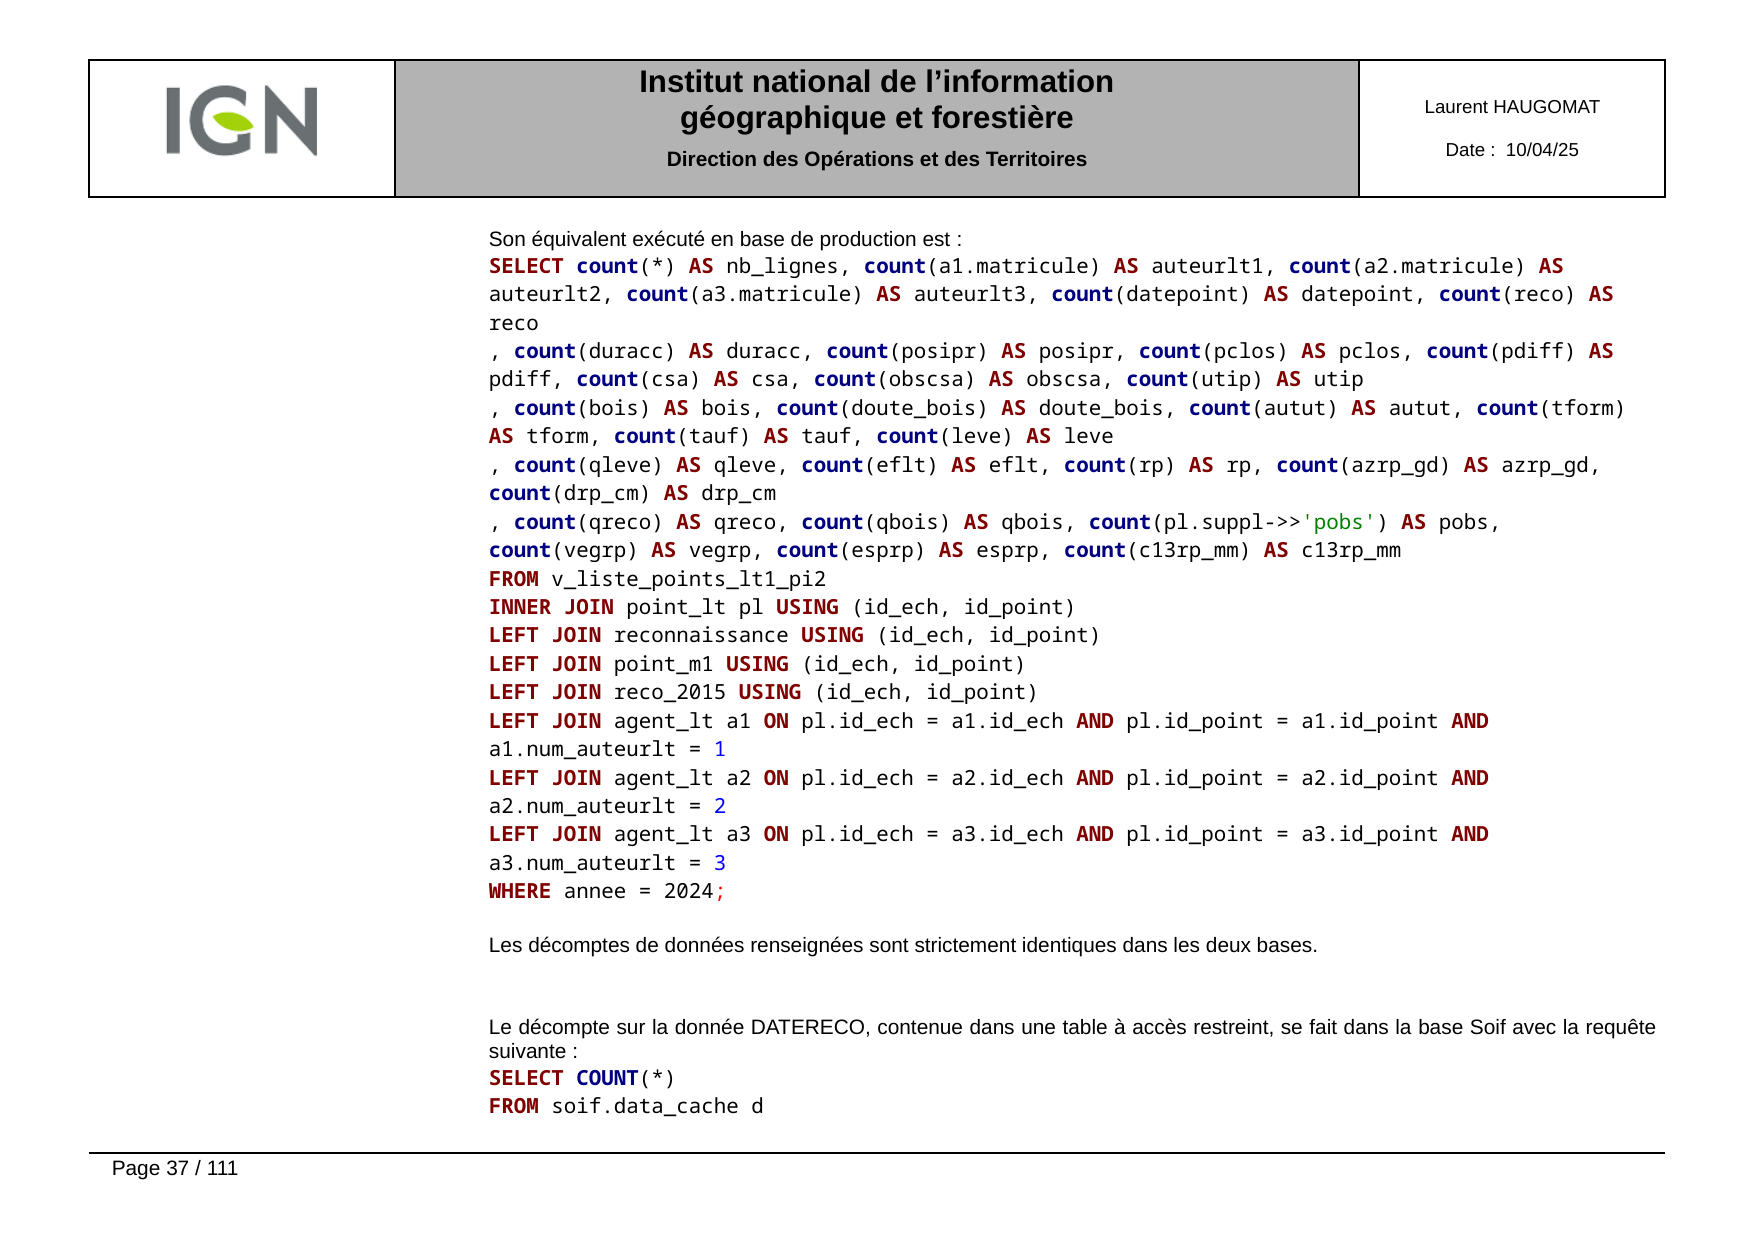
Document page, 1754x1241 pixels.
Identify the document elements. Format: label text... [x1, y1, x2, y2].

picture [141, 62, 343, 180]
table_cell Son équivalent exécuté en base de production est : SELECT count(*) AS nb_lignes, count(a1.matricule) AS auteurlt1, count(a2.matricule) AS auteurlt2, count(a3.matricule) AS auteurlt3, count(datepoint) AS datepoint, count(reco) AS reco , count(duracc) AS duracc, count(posipr) AS posipr, count(pclos) AS pclos, count(pdiff) AS pdiff, count(csa) AS csa, count(obscsa) AS obscsa, count(utip) AS utip , count(bois) AS bois, count(doute_bois) AS doute_bois, count(autut) AS autut, count(tform) AS tform, count(tauf) AS tauf, count(leve) AS leve , count(qleve) AS qleve, count(eflt) AS eflt, count(rp) AS rp, count(azrp_gd) AS azrp_gd, count(drp_cm) AS drp_cm , count(qreco) AS qreco, count(qbois) AS qbois, count(pl.suppl->>'pobs') AS pobs, count(vegrp) AS vegrp, count(esprp) AS esprp, count(c13rp_mm) AS c13rp_mm FROM v_liste_points_lt1_pi2 INNER JOIN point_lt pl USING (id_ech, id_point) LEFT JOIN reconnaissance USING (id_ech, id_point) LEFT JOIN point_m1 USING (id_ech, id_point) LEFT JOIN reco_2015 USING (id_ech, id_point) LEFT JOIN agent_lt a1 ON pl.id_ech = a1.id_ech AND pl.id_point = a1.id_point AND a1.num_auteurlt = 1 LEFT JOIN agent_lt a2 ON pl.id_ech = a2.id_ech AND pl.id_point = a2.id_point AND a2.num_auteurlt = 2 LEFT JOIN agent_lt a3 ON pl.id_ech = a3.id_ech AND pl.id_point = a3.id_point AND a3.num_auteurlt = 3 WHERE annee = 2024; Les décomptes de données renseignées sont strictement identiques dans les deux bases. Le décompte sur la donnée DATERECO, contenue dans une table à accès restreint, se fait dans la base Soif avec la requête suivante : SELECT COUNT(*) FROM soif.data_cache d [483, 198, 1665, 1126]
table_cell [89, 198, 483, 1126]
